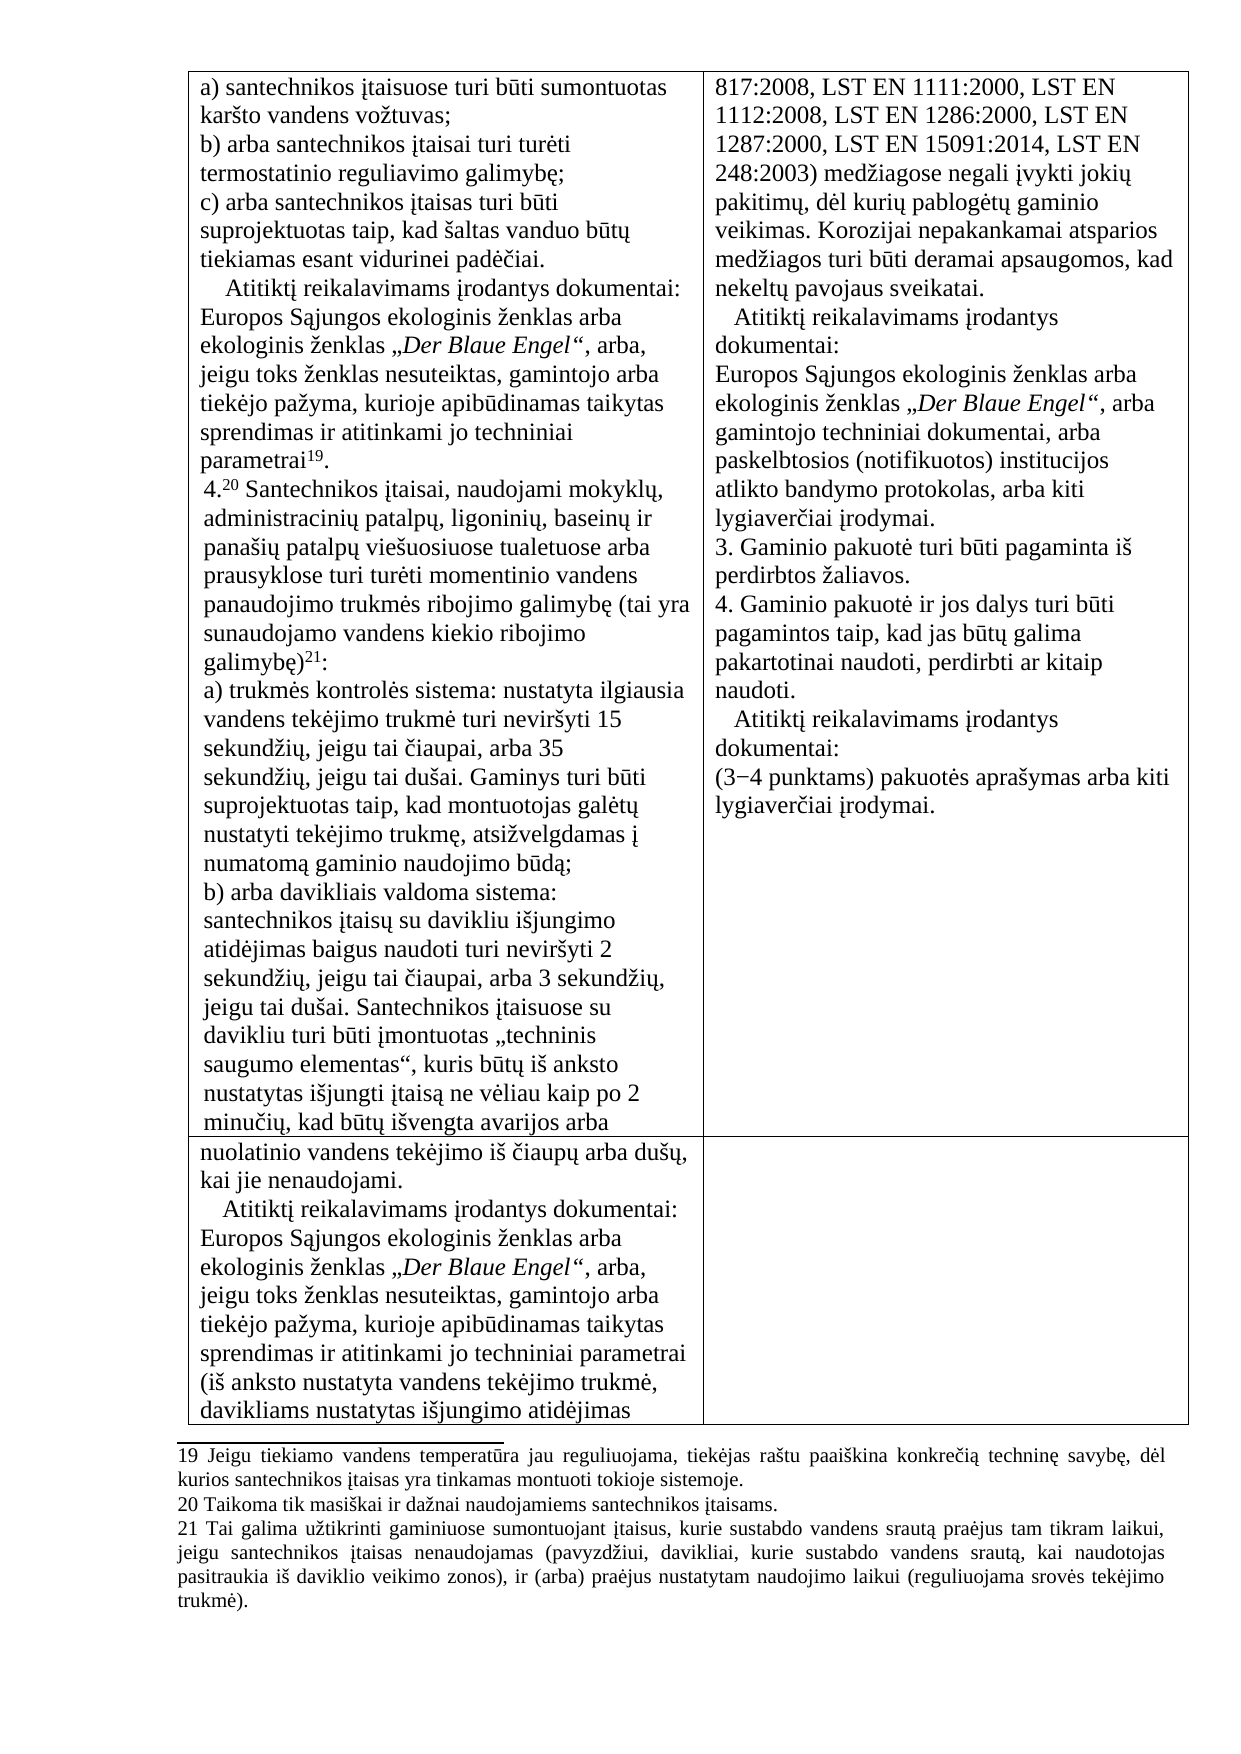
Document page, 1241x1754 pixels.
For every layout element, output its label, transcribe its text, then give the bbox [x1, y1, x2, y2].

table_cell [704, 1137, 1188, 1424]
table_cell a) santechnikos įtaisuose turi būti sumontuotas karšto vandens vožtuvas; b) arba santechnikos įtaisai turi turėti termostatinio reguliavimo galimybę; c) arba santechnikos įtaisas turi būti suprojektuotas taip, kad šaltas vanduo būtų tiekiamas esant vidurinei padėčiai. Atitiktį reikalavimams įrodantys dokumentai: Europos Sąjungos ekologinis ženklas arba ekologinis ženklas „Der Blaue Engel“, arba, jeigu toks ženklas nesuteiktas, gamintojo arba tiekėjo pažyma, kurioje apibūdinamas taikytas sprendimas ir atitinkami jo techniniai parametrai. 4. Santechnikos įtaisai, naudojami mokyklų, administracinių patalpų, ligoninių, baseinų ir panašių patalpų viešuosiuose tualetuose arba prausyklose turi turėti momentinio vandens panaudojimo trukmės ribojimo galimybę (tai yra sunaudojamo vandens kiekio ribojimo galimybę): a) trukmės kontrolės sistema: nustatyta ilgiausia vandens tekėjimo trukmė turi neviršyti 15 sekundžių, jeigu tai čiaupai, arba 35 sekundžių, jeigu tai dušai. Gaminys turi būti suprojektuotas taip, kad montuotojas galėtų nustatyti tekėjimo trukmę, atsižvelgdamas į numatomą gaminio naudojimo būdą; b) arba davikliais valdoma sistema: santechnikos įtaisų su davikliu išjungimo atidėjimas baigus naudoti turi neviršyti 2 sekundžių, jeigu tai čiaupai, arba 3 sekundžių, jeigu tai dušai. Santechnikos įtaisuose su davikliu turi būti įmontuotas „techninis saugumo elementas“, kuris būtų iš anksto nustatytas išjungti įtaisą ne vėliau kaip po 2 minučių, kad būtų išvengta avarijos arba [189, 72, 703, 1136]
table_cell nuolatinio vandens tekėjimo iš čiaupų arba dušų, kai jie nenaudojami. Atitiktį reikalavimams įrodantys dokumentai: Europos Sąjungos ekologinis ženklas arba ekologinis ženklas „Der Blaue Engel“, arba, jeigu toks ženklas nesuteiktas, gamintojo arba tiekėjo pažyma, kurioje apibūdinamas taikytas sprendimas ir atitinkami jo techniniai parametrai (iš anksto nustatyta vandens tekėjimo trukmė, davikliams nustatytas išjungimo atidėjimas [189, 1137, 703, 1424]
table_cell 817:2008, LST EN 1111:2000, LST EN 1112:2008, LST EN 1286:2000, LST EN 1287:2000, LST EN 15091:2014, LST EN 248:2003) medžiagose negali įvykti jokių pakitimų, dėl kurių pablogėtų gaminio veikimas. Korozijai nepakankamai atsparios medžiagos turi būti deramai apsaugomos, kad nekeltų pavojaus sveikatai. Atitiktį reikalavimams įrodantys dokumentai: Europos Sąjungos ekologinis ženklas arba ekologinis ženklas „Der Blaue Engel“, arba gamintojo techniniai dokumentai, arba paskelbtosios (notifikuotos) institucijos atlikto bandymo protokolas, arba kiti lygiaverčiai įrodymai. 3. Gaminio pakuotė turi būti pagaminta iš perdirbtos žaliavos. 4. Gaminio pakuotė ir jos dalys turi būti pagamintos taip, kad jas būtų galima pakartotinai naudoti, perdirbti ar kitaip naudoti. Atitiktį reikalavimams įrodantys dokumentai: (3−4 punktams) pakuotės aprašymas arba kiti lygiaverčiai įrodymai. [704, 72, 1188, 1136]
